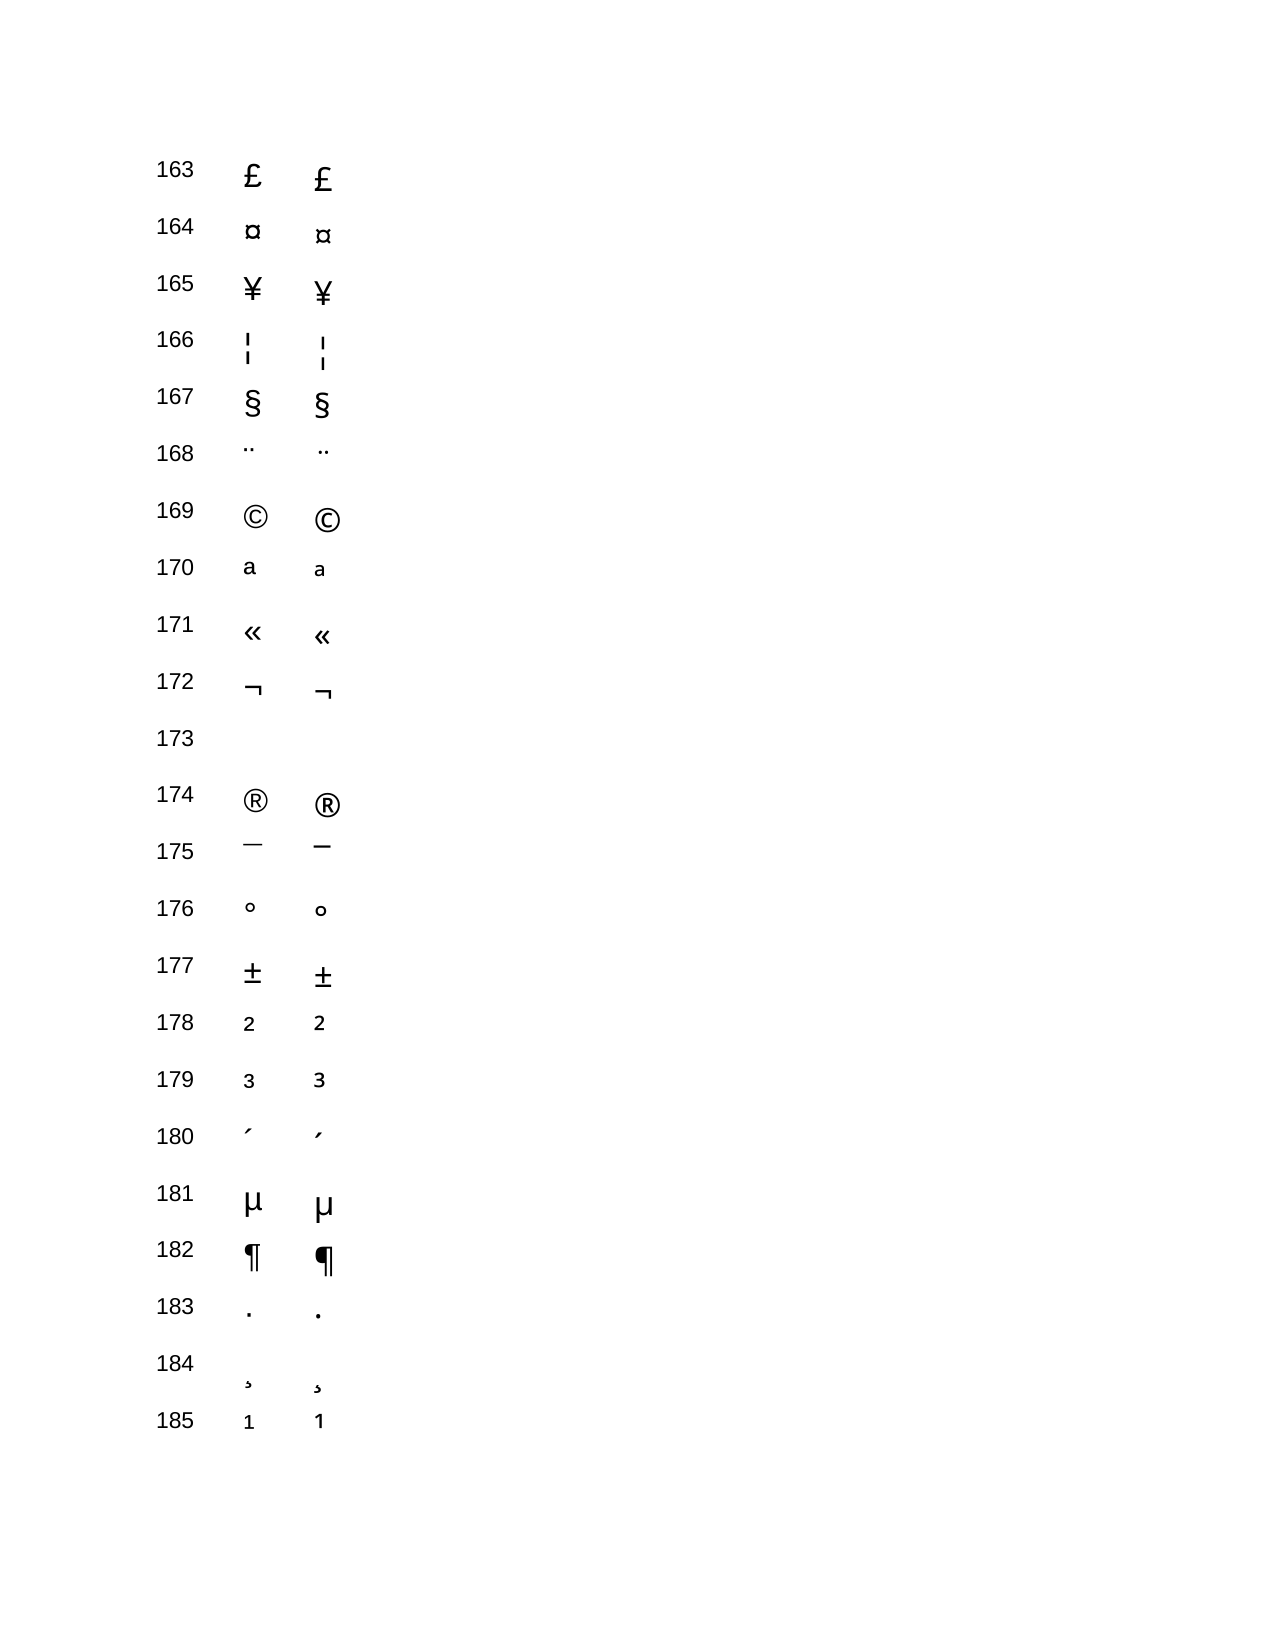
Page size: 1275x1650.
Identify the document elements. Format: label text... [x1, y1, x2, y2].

table_cell 184 [150, 1344, 237, 1401]
table_cell 166 [150, 321, 237, 377]
table_cell 179 [150, 1060, 237, 1117]
table_cell 177 [150, 946, 237, 1003]
table_cell ¥ [308, 264, 384, 321]
table_cell 164 [150, 207, 237, 264]
table_cell 173 [150, 719, 237, 776]
table_cell 178 [150, 1003, 237, 1060]
table_cell 185 [150, 1401, 237, 1458]
table_cell ¯ [238, 833, 308, 889]
table_cell ´ [238, 1117, 308, 1174]
table_cell © [308, 491, 384, 548]
table_cell 175 [150, 833, 237, 889]
table_cell ² [308, 1003, 384, 1060]
table_cell ² [238, 1003, 308, 1060]
table_cell 183 [150, 1288, 237, 1344]
table_cell £ [308, 150, 384, 207]
table_cell ³ [238, 1060, 308, 1117]
table_cell ¹ [308, 1401, 384, 1458]
table_cell ´ [308, 1117, 384, 1174]
table_cell ª [238, 548, 308, 605]
table_cell ³ [308, 1060, 384, 1117]
table_cell 182 [150, 1231, 237, 1287]
table_cell 169 [150, 491, 237, 548]
table_cell 163 [150, 150, 237, 207]
table_cell ª [308, 548, 384, 605]
table_cell 174 [150, 776, 237, 832]
table_cell 172 [150, 662, 237, 719]
table_cell ¨ [308, 434, 384, 491]
table_cell ® [308, 776, 384, 832]
table_cell ­ [238, 719, 308, 776]
table_cell 171 [150, 605, 237, 662]
table_cell « [308, 605, 384, 662]
table_cell ¬ [238, 662, 308, 719]
table_cell ¬ [308, 662, 384, 719]
table_cell ° [238, 889, 308, 946]
table_cell · [308, 1288, 384, 1344]
table_cell ¤ [308, 207, 384, 264]
table_cell 176 [150, 889, 237, 946]
table_cell 165 [150, 264, 237, 321]
table_cell ¹ [238, 1401, 308, 1458]
table_cell ® [238, 776, 308, 832]
table_cell ¸ [238, 1344, 308, 1401]
table_cell ¯ [308, 833, 384, 889]
table_cell 167 [150, 378, 237, 434]
table_cell § [238, 378, 308, 434]
table_cell ° [308, 889, 384, 946]
table_cell « [238, 605, 308, 662]
table_cell ¤ [238, 207, 308, 264]
table_cell ¥ [238, 264, 308, 321]
table_cell · [238, 1288, 308, 1344]
table_cell 181 [150, 1174, 237, 1231]
table_cell ± [308, 946, 384, 1003]
table_cell ¦ [308, 321, 384, 377]
table_cell ¨ [238, 434, 308, 491]
table_cell 168 [150, 434, 237, 491]
table_cell § [308, 378, 384, 434]
table_cell ¶ [238, 1231, 308, 1287]
table_cell µ [238, 1174, 308, 1231]
table_cell ­ [308, 719, 384, 776]
table_cell 170 [150, 548, 237, 605]
table_cell ¸ [308, 1344, 384, 1401]
table_cell ¶ [308, 1231, 384, 1287]
table_cell ¦ [238, 321, 308, 377]
table_cell µ [308, 1174, 384, 1231]
table_cell £ [238, 150, 308, 207]
table_cell © [238, 491, 308, 548]
table_cell ± [238, 946, 308, 1003]
table_cell 180 [150, 1117, 237, 1174]
